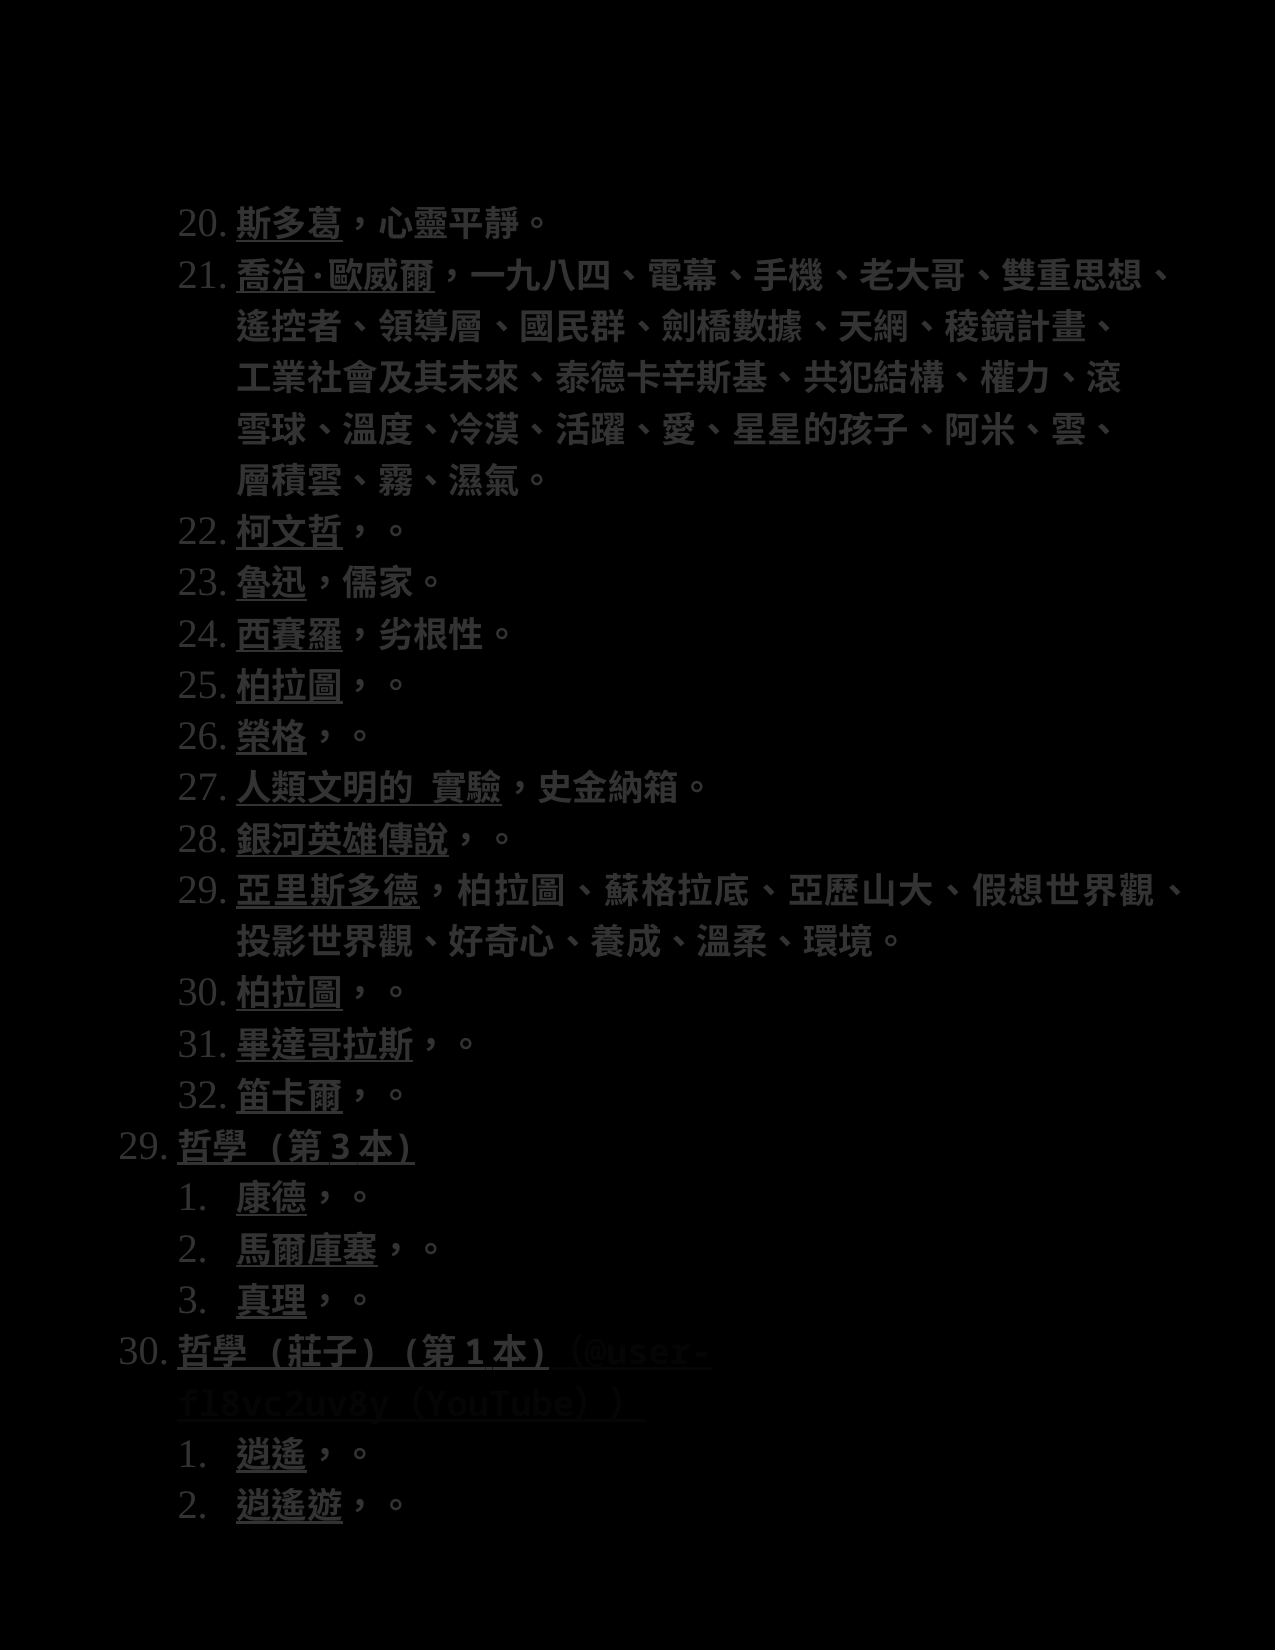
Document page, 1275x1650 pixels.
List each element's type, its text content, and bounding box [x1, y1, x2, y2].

list 逍遙，。 [177, 1426, 1157, 1477]
list 喬治·歐威爾，一九八四、電幕、手機、老大哥、雙重思想、遙控者、領導層、國民群、劍橋數據、天網、稜鏡計畫、工業社會及其未來、泰德卡辛斯基、共犯結構、權力、滾雪球、溫度、冷漠、活躍、愛、星星的孩子、阿米、雲、層積雲、霧、濕氣。 [177, 247, 1157, 503]
list 西賽羅，劣根性。 [177, 606, 1157, 657]
list 哲學 (第3本) [118, 1118, 1157, 1170]
list 人類文明的 實驗，史金納箱。 [177, 760, 1157, 811]
list 真理，。 [177, 1272, 1157, 1323]
list 笛卡爾，。 [177, 1067, 1157, 1118]
list 哲學 (莊子) (第1本)（@user-fl8vc2uv8y（YouTube）） [118, 1323, 1157, 1426]
list 榮格，。 [177, 708, 1157, 760]
list 逍遙遊，。 [177, 1477, 1157, 1529]
list 康德，。 [177, 1170, 1157, 1221]
list 畢達哥拉斯，。 [177, 1016, 1157, 1067]
list 柏拉圖，。 [177, 965, 1157, 1016]
list 魯迅，儒家。 [177, 555, 1157, 606]
list 柯文哲，。 [177, 503, 1157, 555]
list 馬爾庫塞，。 [177, 1221, 1157, 1272]
list 銀河英雄傳說，。 [177, 811, 1157, 862]
list 柏拉圖，。 [177, 657, 1157, 708]
list 亞里斯多德，柏拉圖、蘇格拉底、亞歷山大、假想世界觀、投影世界觀、好奇心、養成、溫柔、環境。 [177, 862, 1157, 965]
list 斯多葛，心靈平靜。 [177, 196, 1157, 247]
